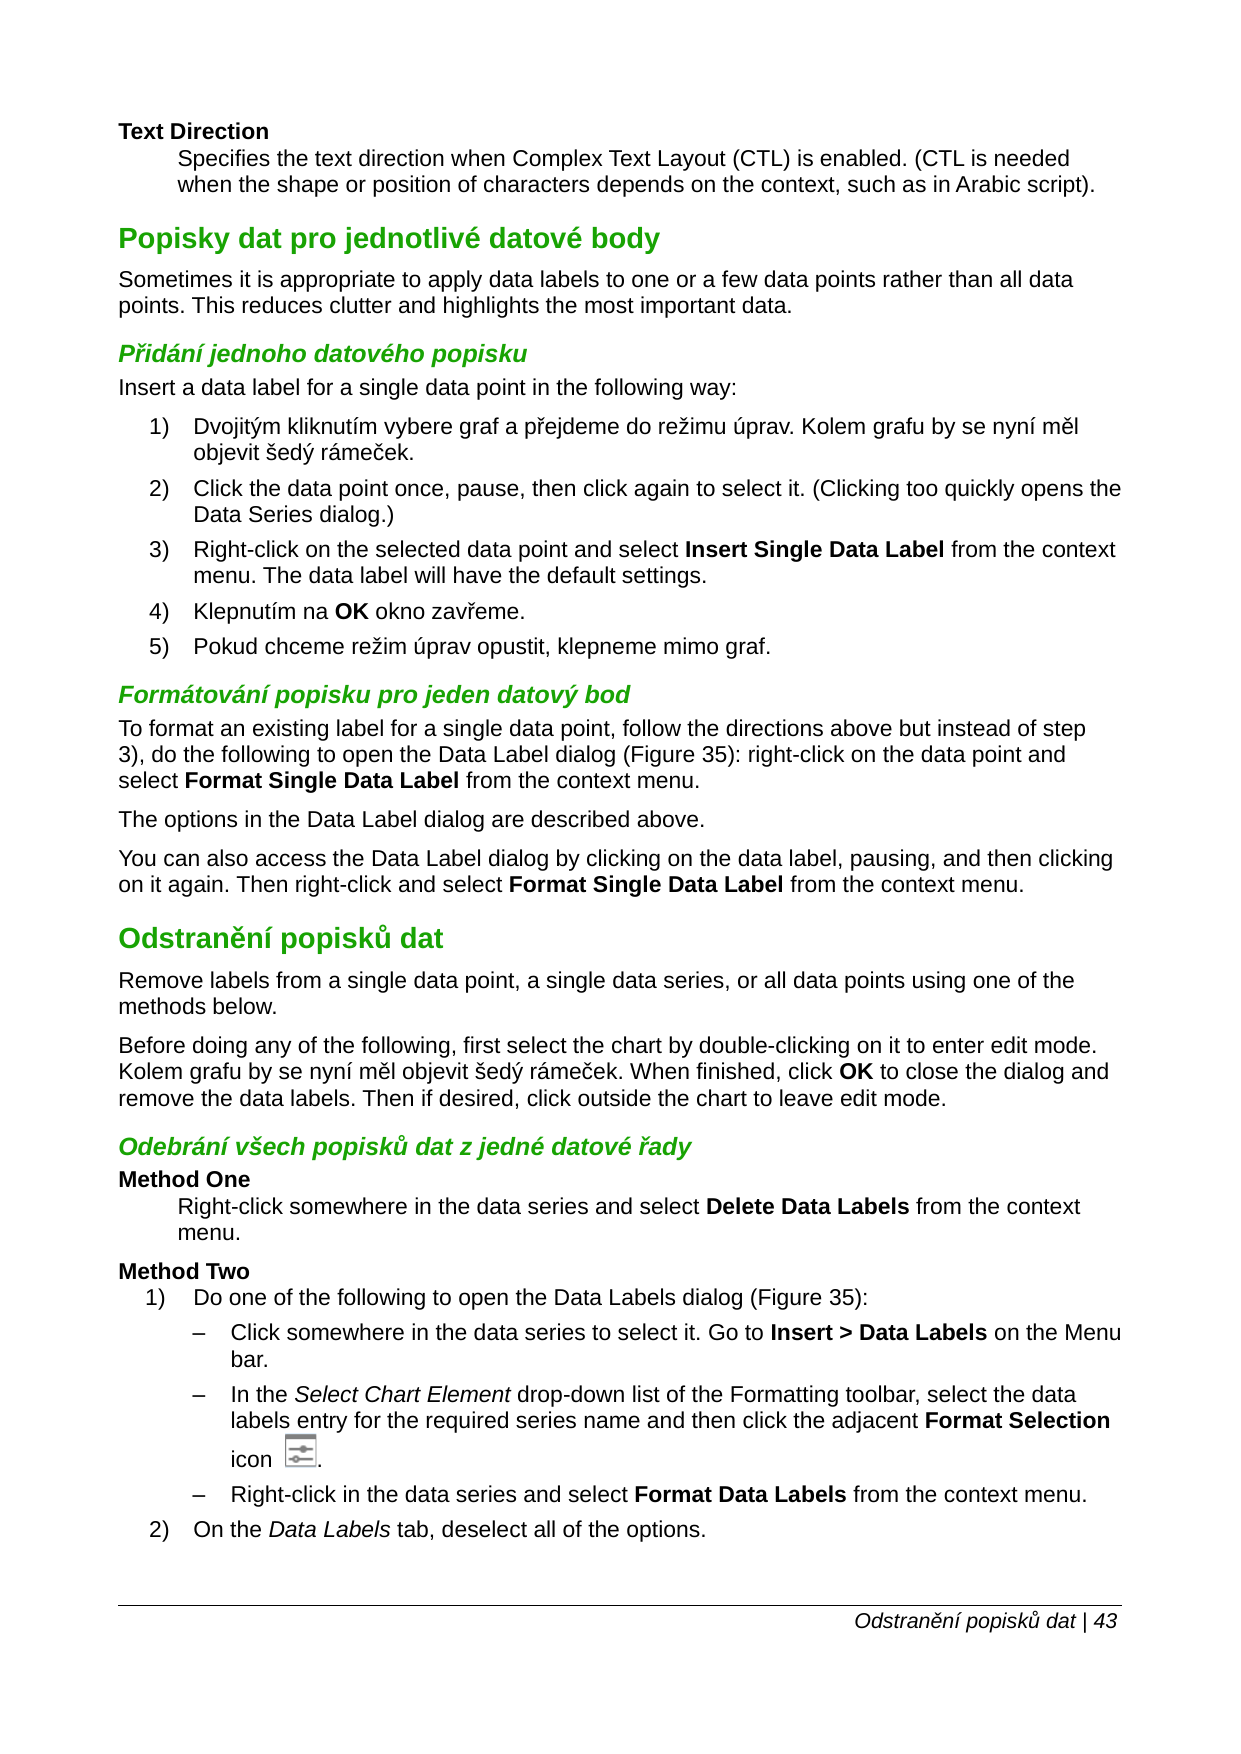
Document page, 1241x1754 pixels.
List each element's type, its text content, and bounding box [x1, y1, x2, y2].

list On the Data Labels tab, deselect all of the options. [169, 1516, 1122, 1543]
subtitle Odebrání všech popisků dat z jedné datové řady [118, 1132, 1122, 1160]
text To format an existing label for a single data point, follow the directions above but instead of step 3, do the following to open the Data Label dialog (Figure 35): right-click on the data point and select Format Single Data Label from the context menu. [118, 714, 1122, 794]
subtitle Odstranění popisků dat [118, 921, 1122, 955]
list Klepnutím na OK okno zavřeme. [169, 598, 1122, 624]
text Specifies the text direction when Complex Text Layout (CTL) is enabled. (CTL is needed when the shape or position of characters depends on the context, such as in Arabic script). [177, 144, 1122, 197]
list Click somewhere in the data series to select it. Go to Insert > Data Labels on the Menu bar. [192, 1319, 1122, 1372]
subtitle Přidání jednoho datového popisku [118, 339, 1122, 368]
text The options in the Data Label dialog are described above. [118, 806, 1122, 832]
text You can also access the Data Label dialog by clicking on the data label, pausing, and then clicking on it again. Then right-click and select Format Single Data Label from the context menu. [118, 845, 1122, 898]
text Right-click somewhere in the data series and select Delete Data Labels from the context menu. [177, 1193, 1122, 1245]
text Method Two [118, 1258, 1122, 1284]
list Pokud chceme režim úprav opustit, klepneme mimo graf. [169, 633, 1122, 659]
list Right-click on the selected data point and select Insert Single Data Label from the context menu. The data label will have the default settings. [169, 536, 1122, 589]
text Method One [118, 1166, 1122, 1193]
list Click the data point once, pause, then click again to select it. (Clicking too quickly opens the Data Series dialog.) [169, 474, 1122, 527]
text Text Direction [118, 118, 1122, 144]
list Remove labels from a single data point, a single data series, or all data points using one of the methods below. [118, 967, 1122, 1019]
list Before doing any of the following, first select the chart by double-clicking on it to enter edit mode. Kolem grafu by se nyní měl objevit šedý rámeček. When finished, click OK to close the dialog and remove the data labels. Then if desired, click outside the chart to leave edit mode. [118, 1032, 1122, 1111]
list Dvojitým kliknutím vybere graf a přejdeme do režimu úprav. Kolem grafu by se nyní měl objevit šedý rámeček. [169, 413, 1122, 466]
text Sometimes it is appropriate to apply data labels to one or a few data points rather than all data points. This reduces clutter and highlights the most important data. [118, 266, 1122, 319]
list Do one of the following to open the Data Labels dialog (Figure 35): [165, 1284, 1122, 1311]
text Insert a data label for a single data point in the following way: [118, 374, 1122, 401]
picture [285, 1433, 317, 1468]
list In the Select Chart Element drop-down list of the Formatting toolbar, select the data labels entry for the required series name and then click the adjacent Format Selection icon . [192, 1381, 1122, 1472]
list Right-click in the data series and select Format Data Labels from the context menu. [192, 1481, 1122, 1507]
subtitle Popisky dat pro jednotlivé datové body [118, 221, 1122, 254]
subtitle Formátování popisku pro jeden datový bod [118, 680, 1122, 709]
